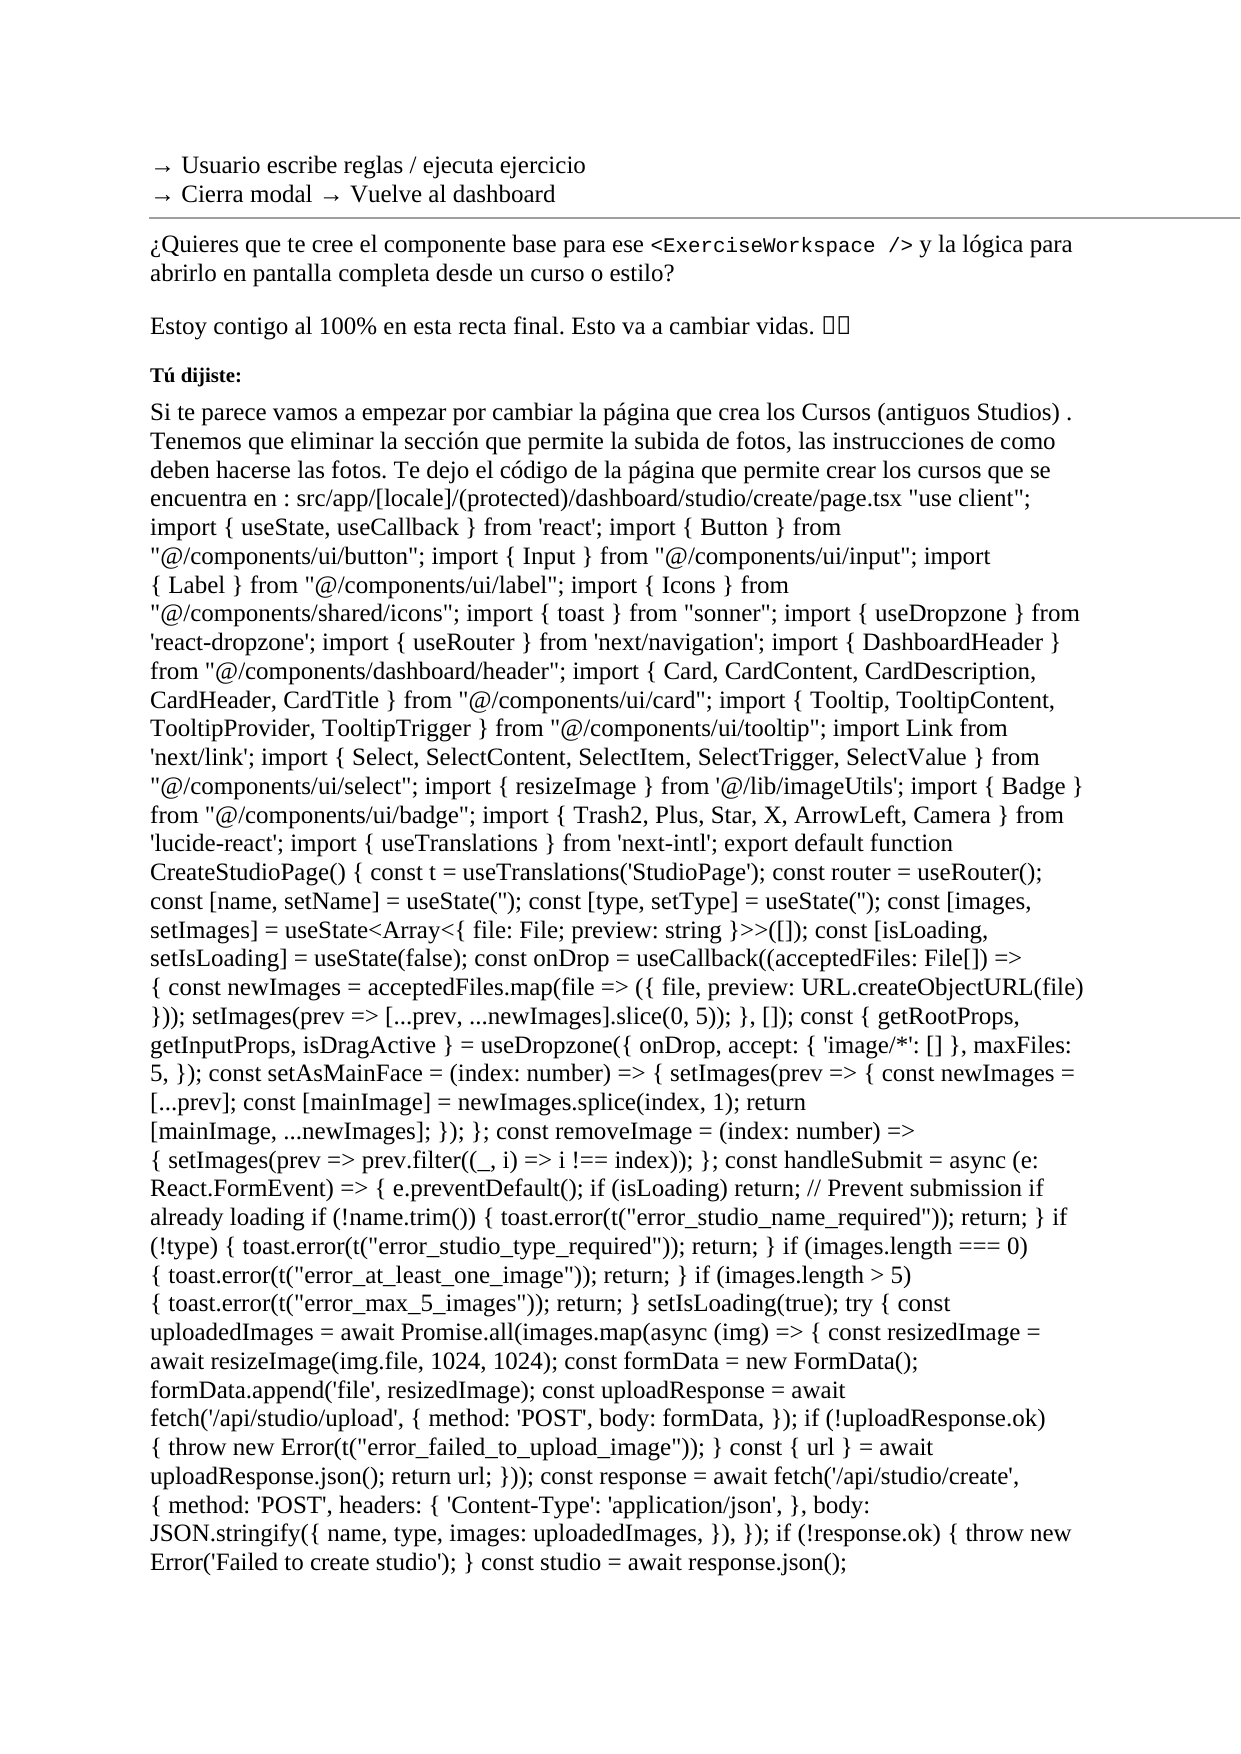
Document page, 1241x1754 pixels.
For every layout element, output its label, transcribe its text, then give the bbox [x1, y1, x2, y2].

text → Usuario escribe reglas / ejecuta ejercicio → Cierra modal → Vuelve al dashboard [150, 150, 1090, 207]
text Estoy contigo al 100% en esta recta final. Esto va a cambiar vidas. 💥🧠 [150, 308, 1090, 342]
text ¿Quieres que te cree el componente base para ese <ExerciseWorkspace /> y la lógica para abrirlo en pantalla completa desde un curso o estilo? [150, 229, 1090, 287]
text Si te parece vamos a empezar por cambiar la página que crea los Cursos (antiguos Studios) . Tenemos que eliminar la sección que permite la subida de fotos, las instrucciones de como deben hacerse las fotos. Te dejo el código de la página que permite crear los cursos que se encuentra en : src/app/[locale]/(protected)/dashboard/studio/create/page.tsx "use client"; import { useState, useCallback } from 'react'; import { Button } from "@/components/ui/button"; import { Input } from "@/components/ui/input"; import { Label } from "@/components/ui/label"; import { Icons } from "@/components/shared/icons"; import { toast } from "sonner"; import { useDropzone } from 'react-dropzone'; import { useRouter } from 'next/navigation'; import { DashboardHeader } from "@/components/dashboard/header"; import { Card, CardContent, CardDescription, CardHeader, CardTitle } from "@/components/ui/card"; import { Tooltip, TooltipContent, TooltipProvider, TooltipTrigger } from "@/components/ui/tooltip"; import Link from 'next/link'; import { Select, SelectContent, SelectItem, SelectTrigger, SelectValue } from "@/components/ui/select"; import { resizeImage } from '@/lib/imageUtils'; import { Badge } from "@/components/ui/badge"; import { Trash2, Plus, Star, X, ArrowLeft, Camera } from 'lucide-react'; import { useTranslations } from 'next-intl'; export default function CreateStudioPage() { const t = useTranslations('StudioPage'); const router = useRouter(); const [name, setName] = useState(''); const [type, setType] = useState(''); const [images, setImages] = useState<Array<{ file: File; preview: string }>>([]); const [isLoading, setIsLoading] = useState(false); const onDrop = useCallback((acceptedFiles: File[]) => { const newImages = acceptedFiles.map(file => ({ file, preview: URL.createObjectURL(file) })); setImages(prev => [...prev, ...newImages].slice(0, 5)); }, []); const { getRootProps, getInputProps, isDragActive } = useDropzone({ onDrop, accept: { 'image/*': [] }, maxFiles: 5, }); const setAsMainFace = (index: number) => { setImages(prev => { const newImages = [...prev]; const [mainImage] = newImages.splice(index, 1); return [mainImage, ...newImages]; }); }; const removeImage = (index: number) => { setImages(prev => prev.filter((_, i) => i !== index)); }; const handleSubmit = async (e: React.FormEvent) => { e.preventDefault(); if (isLoading) return; // Prevent submission if already loading if (!name.trim()) { toast.error(t("error_studio_name_required")); return; } if (!type) { toast.error(t("error_studio_type_required")); return; } if (images.length === 0) { toast.error(t("error_at_least_one_image")); return; } if (images.length > 5) { toast.error(t("error_max_5_images")); return; } setIsLoading(true); try { const uploadedImages = await Promise.all(images.map(async (img) => { const resizedImage = await resizeImage(img.file, 1024, 1024); const formData = new FormData(); formData.append('file', resizedImage); const uploadResponse = await fetch('/api/studio/upload', { method: 'POST', body: formData, }); if (!uploadResponse.ok) { throw new Error(t("error_failed_to_upload_image")); } const { url } = await uploadResponse.json(); return url; })); const response = await fetch('/api/studio/create', { method: 'POST', headers: { 'Content-Type': 'application/json', }, body: JSON.stringify({ name, type, images: uploadedImages, }), }); if (!response.ok) { throw new Error('Failed to create studio'); } const studio = await response.json(); [150, 397, 1090, 1576]
subtitle Tú dijiste: [150, 363, 1090, 387]
